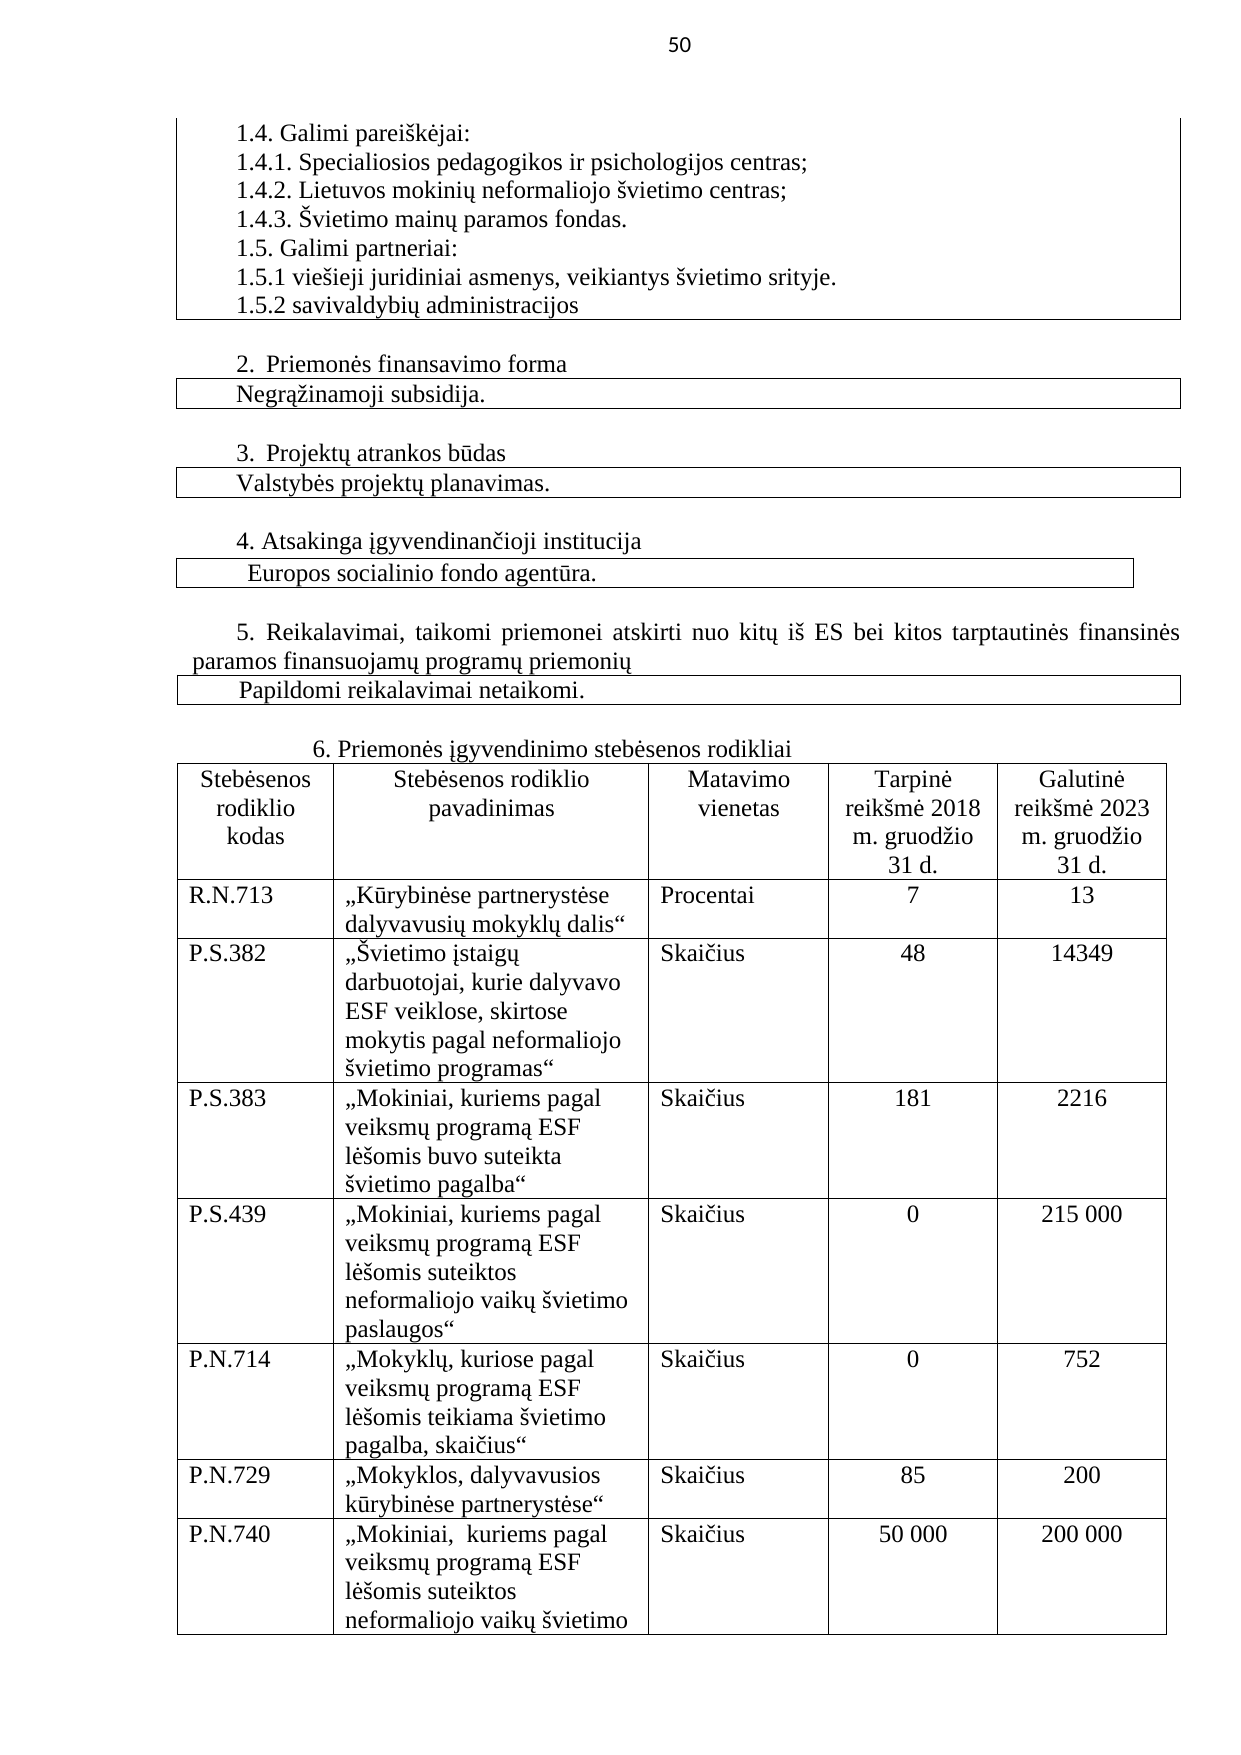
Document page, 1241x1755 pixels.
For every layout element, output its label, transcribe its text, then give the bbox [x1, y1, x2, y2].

table_header Valstybės projektų planavimas. [177, 468, 1180, 497]
table_cell 181 [829, 1083, 997, 1198]
table_cell 0 [829, 1199, 997, 1343]
table_cell Skaičius [649, 1344, 828, 1459]
table_cell Skaičius [649, 1460, 828, 1518]
table_header Stebėsenos rodiklio pavadinimas [334, 764, 648, 879]
table_cell „Mokiniai, kuriems pagal veiksmų programą ESF lėšomis suteiktos neformaliojo vaikų švietimo [334, 1519, 648, 1634]
table_cell Skaičius [649, 1083, 828, 1198]
table_cell Procentai [649, 880, 828, 937]
table_cell 7 [829, 880, 997, 937]
table_header Galutinė reikšmė 2023 m. gruodžio 31 d. [998, 764, 1166, 879]
table_header Negrąžinamoji subsidija. [177, 379, 1180, 408]
table_cell P.S.383 [178, 1083, 333, 1198]
table_cell Skaičius [649, 1519, 828, 1634]
table_cell 1.4. Galimi pareiškėjai: 1.4.1. Specialiosios pedagogikos ir psichologijos centras; 1.4.2. Lietuvos mokinių neformaliojo švietimo centras; 1.4.3. Švietimo mainų paramos fondas. [177, 118, 1180, 233]
table_cell 215 000 [998, 1199, 1166, 1343]
table_cell 14349 [998, 939, 1166, 1082]
table_cell Skaičius [649, 1199, 828, 1343]
table_cell P.S.439 [178, 1199, 333, 1343]
table_header Papildomi reikalavimai netaikomi. [178, 676, 1180, 704]
table_cell „Mokyklos, dalyvavusios kūrybinėse partnerystėse“ [334, 1460, 648, 1518]
table_cell P.N.740 [178, 1519, 333, 1634]
table_header Tarpinė reikšmė 2018 m. gruodžio 31 d. [829, 764, 997, 879]
table_cell „Mokiniai, kuriems pagal veiksmų programą ESF lėšomis buvo suteikta švietimo pagalba“ [334, 1083, 648, 1198]
text 3. Projektų atrankos būdas [236, 438, 1181, 467]
table_cell „Švietimo įstaigų darbuotojai, kurie dalyvavo ESF veiklose, skirtose mokytis pagal neformaliojo švietimo programas“ [334, 939, 648, 1082]
text 4. Atsakinga įgyvendinančioji institucija [236, 526, 1181, 555]
table_cell P.S.382 [178, 939, 333, 1082]
table_cell „Mokiniai, kuriems pagal veiksmų programą ESF lėšomis suteiktos neformaliojo vaikų švietimo paslaugos“ [334, 1199, 648, 1343]
table_cell 13 [998, 880, 1166, 937]
table_cell 200 [998, 1460, 1166, 1518]
table_cell „Kūrybinėse partnerystėse dalyvavusių mokyklų dalis“ [334, 880, 648, 937]
table_cell P.N.714 [178, 1344, 333, 1459]
table_cell P.N.729 [178, 1460, 333, 1518]
table_header Europos socialinio fondo agentūra. [177, 559, 1133, 587]
table_cell Skaičius [649, 939, 828, 1082]
table_cell 85 [829, 1460, 997, 1518]
table_cell R.N.713 [178, 880, 333, 937]
table_cell 1.5. Galimi partneriai: 1.5.1 viešieji juridiniai asmenys, veikiantys švietimo srityje. 1.5.2 savivaldybių administracijos [177, 233, 1180, 319]
table_cell 48 [829, 939, 997, 1082]
text 2. Priemonės finansavimo forma [236, 349, 1181, 378]
text 6. Priemonės įgyvendinimo stebėsenos rodikliai [192, 734, 1181, 763]
table_cell 200 000 [998, 1519, 1166, 1634]
table_cell „Mokyklų, kuriose pagal veiksmų programą ESF lėšomis teikiama švietimo pagalba, skaičius“ [334, 1344, 648, 1459]
text 5. Reikalavimai, taikomi priemonei atskirti nuo kitų iš ES bei kitos tarptautinės finansinės paramos finansuojamų programų priemonių [192, 617, 1181, 674]
table_header Stebėsenos rodiklio kodas [178, 764, 333, 879]
table_cell 0 [829, 1344, 997, 1459]
table_cell 2216 [998, 1083, 1166, 1198]
table_header Matavimo vienetas [649, 764, 828, 879]
table_cell 752 [998, 1344, 1166, 1459]
table_cell 50 000 [829, 1519, 997, 1634]
